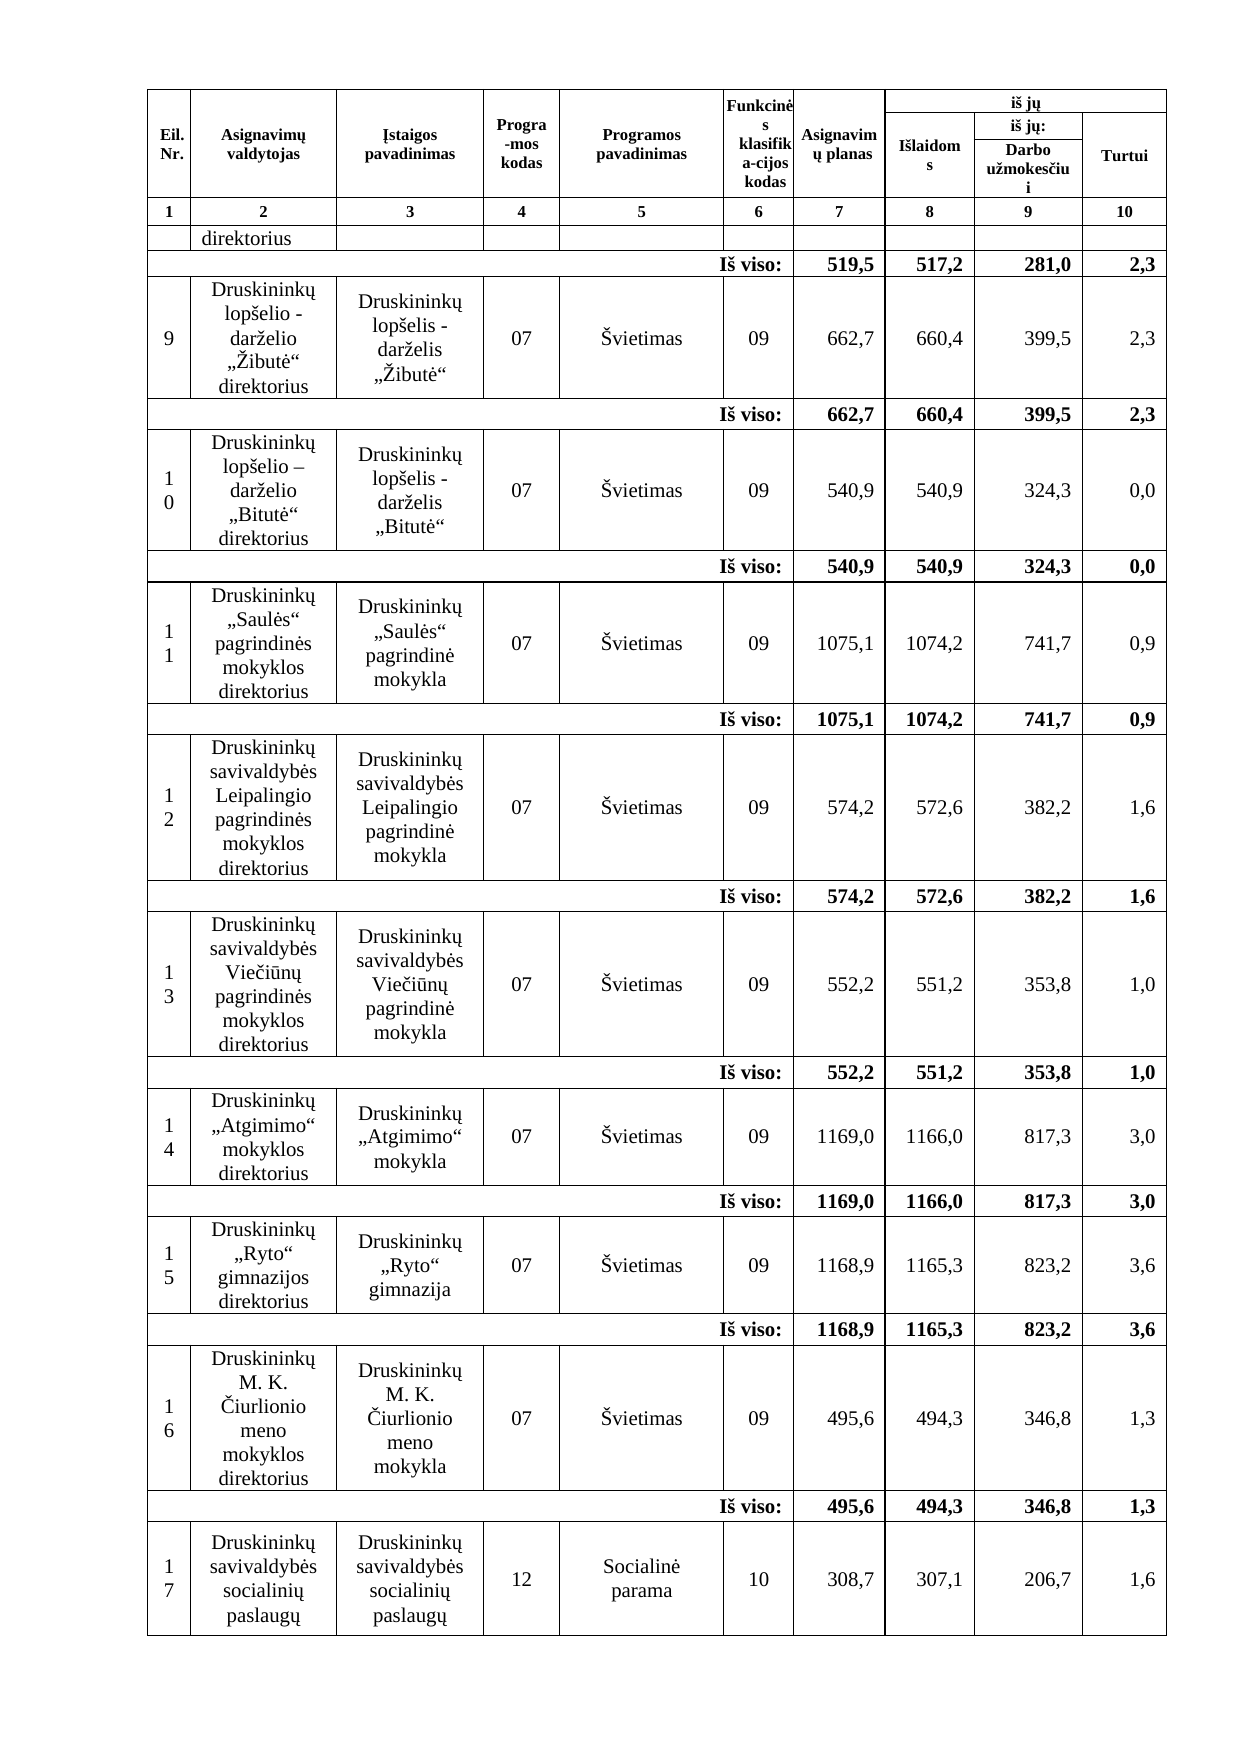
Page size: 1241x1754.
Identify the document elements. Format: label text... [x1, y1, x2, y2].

table_cell 382,2 [975, 881, 1082, 911]
table_cell 07 [484, 912, 559, 1056]
table_cell 07 [484, 735, 559, 879]
table_cell 353,8 [975, 1057, 1082, 1087]
table_cell 540,9 [794, 551, 884, 581]
table_cell 17 [148, 1522, 190, 1635]
table_cell 346,8 [975, 1491, 1082, 1521]
table_cell Druskininkų savivaldybės Leipalingio pagrindinė mokykla [337, 735, 483, 879]
table_cell 09 [724, 430, 793, 550]
table_cell Švietimas [560, 1089, 723, 1185]
table_cell Druskininkų „Saulės“ pagrindinė mokykla [337, 583, 483, 703]
table_cell 551,2 [886, 1057, 974, 1087]
table_cell 572,6 [886, 735, 974, 879]
table_cell Druskininkų lopšelis - darželis „Bitutė“ [337, 430, 483, 550]
table_cell Iš viso: [148, 1186, 793, 1216]
table_cell 662,7 [794, 399, 884, 429]
table_cell Iš viso: [148, 551, 793, 581]
table_cell 823,2 [975, 1314, 1082, 1344]
table_cell 540,9 [794, 430, 884, 550]
table_cell 517,2 [886, 251, 974, 276]
table_cell 13 [148, 912, 190, 1056]
table_cell 572,6 [886, 881, 974, 911]
table_cell 662,7 [794, 277, 884, 398]
table_cell 817,3 [975, 1089, 1082, 1185]
table_cell 1166,0 [886, 1186, 974, 1216]
table_cell [484, 226, 559, 250]
table_cell 1168,9 [794, 1217, 884, 1313]
table_cell 0,9 [1083, 704, 1166, 734]
table_cell 519,5 [794, 251, 884, 276]
table_cell 1169,0 [794, 1089, 884, 1185]
table_cell 0,0 [1083, 430, 1166, 550]
table_cell 07 [484, 1089, 559, 1185]
table_cell [975, 226, 1082, 250]
table_cell 495,6 [794, 1491, 884, 1521]
table_cell 0,0 [1083, 551, 1166, 581]
table_cell Darbo užmokesčiui [975, 140, 1082, 197]
table_cell 09 [724, 277, 793, 398]
table_cell 281,0 [975, 251, 1082, 276]
table_cell Druskininkų savivaldybės Leipalingio pagrindinės mokyklos direktorius [191, 735, 336, 879]
table_cell 346,8 [975, 1346, 1082, 1490]
table_header Įstaigos pavadinimas [337, 90, 483, 197]
table_cell 1,0 [1083, 1057, 1166, 1087]
table_cell 4 [484, 198, 559, 225]
table_cell 09 [724, 1089, 793, 1185]
table_cell 07 [484, 277, 559, 398]
table_cell Švietimas [560, 735, 723, 879]
table_cell 307,1 [886, 1522, 974, 1635]
table_cell Švietimas [560, 583, 723, 703]
table_cell 09 [724, 1346, 793, 1490]
table_cell Druskininkų savivaldybės socialinių paslaugų [191, 1522, 336, 1635]
table_cell Švietimas [560, 277, 723, 398]
table_cell 16 [148, 1346, 190, 1490]
table_cell 09 [724, 912, 793, 1056]
table_cell [724, 226, 793, 250]
table_cell 1,6 [1083, 735, 1166, 879]
table_cell Druskininkų savivaldybės Viečiūnų pagrindinė mokykla [337, 912, 483, 1056]
table_cell 660,4 [886, 399, 974, 429]
table_cell Druskininkų savivaldybės Viečiūnų pagrindinės mokyklos direktorius [191, 912, 336, 1056]
table_cell 574,2 [794, 735, 884, 879]
table_cell 10 [1083, 198, 1166, 225]
table_cell 1,0 [1083, 912, 1166, 1056]
table_cell Švietimas [560, 1346, 723, 1490]
table_cell Iš viso: [148, 1491, 793, 1521]
table_cell 3,6 [1083, 1314, 1166, 1344]
table_cell 07 [484, 430, 559, 550]
table_cell direktorius [191, 226, 336, 250]
table_cell 1075,1 [794, 704, 884, 734]
table_cell Druskininkų „Ryto“ gimnazija [337, 1217, 483, 1313]
table_cell 551,2 [886, 912, 974, 1056]
table_cell 382,2 [975, 735, 1082, 879]
table_cell 741,7 [975, 704, 1082, 734]
table_cell Iš viso: [148, 881, 793, 911]
table_cell Druskininkų M. K. Čiurlionio meno mokykla [337, 1346, 483, 1490]
table_cell [1083, 226, 1166, 250]
table_cell 07 [484, 1346, 559, 1490]
table_cell Švietimas [560, 1217, 723, 1313]
table_cell 324,3 [975, 430, 1082, 550]
table_cell 552,2 [794, 1057, 884, 1087]
table_cell 399,5 [975, 277, 1082, 398]
table_cell 1075,1 [794, 583, 884, 703]
table_cell 3,6 [1083, 1217, 1166, 1313]
table_cell [337, 226, 483, 250]
table_cell Druskininkų lopšelio - darželio „Žibutė“ direktorius [191, 277, 336, 398]
table_cell 5 [560, 198, 723, 225]
table_cell 552,2 [794, 912, 884, 1056]
table_cell 324,3 [975, 551, 1082, 581]
table_cell 09 [724, 735, 793, 879]
table_cell Iš viso: [148, 704, 793, 734]
table_cell 823,2 [975, 1217, 1082, 1313]
table_header Progra-mos kodas [484, 90, 559, 197]
table_cell 11 [148, 583, 190, 703]
table_cell 07 [484, 1217, 559, 1313]
table_cell 1074,2 [886, 583, 974, 703]
table_cell 6 [724, 198, 793, 225]
table_cell 1 [148, 198, 190, 225]
table_cell 09 [724, 583, 793, 703]
table_cell [560, 226, 723, 250]
table_cell Švietimas [560, 912, 723, 1056]
table_cell 574,2 [794, 881, 884, 911]
table_cell 15 [148, 1217, 190, 1313]
table_cell 3 [337, 198, 483, 225]
table_cell 399,5 [975, 399, 1082, 429]
table_cell Iš viso: [148, 399, 793, 429]
table_cell Iš viso: [148, 251, 793, 276]
table_cell Druskininkų „Atgimimo“ mokyklos direktorius [191, 1089, 336, 1185]
table_cell 7 [794, 198, 884, 225]
table_cell 2 [191, 198, 336, 225]
table_cell Socialinė parama [560, 1522, 723, 1635]
table_header iš jų [886, 90, 1166, 112]
table_cell 0,9 [1083, 583, 1166, 703]
table_cell 10 [724, 1522, 793, 1635]
table_cell 540,9 [886, 430, 974, 550]
table_cell 2,3 [1083, 399, 1166, 429]
table_cell Švietimas [560, 430, 723, 550]
table_header Eil. Nr. [148, 90, 190, 197]
table_cell 07 [484, 583, 559, 703]
table_cell 1,6 [1083, 1522, 1166, 1635]
table_cell Druskininkų „Saulės“ pagrindinės mokyklos direktorius [191, 583, 336, 703]
table_cell Druskininkų savivaldybės socialinių paslaugų [337, 1522, 483, 1635]
table_cell 494,3 [886, 1346, 974, 1490]
table_cell Druskininkų lopšelio – darželio „Bitutė“ direktorius [191, 430, 336, 550]
table_cell 2,3 [1083, 251, 1166, 276]
table_cell 1169,0 [794, 1186, 884, 1216]
table_cell Druskininkų „Atgimimo“ mokykla [337, 1089, 483, 1185]
table_cell Druskininkų „Ryto“ gimnazijos direktorius [191, 1217, 336, 1313]
table_cell Iš viso: [148, 1314, 793, 1344]
table_cell 741,7 [975, 583, 1082, 703]
table_cell iš jų: [975, 113, 1082, 139]
table_header Asignavimų valdytojas [191, 90, 336, 197]
table_cell 817,3 [975, 1186, 1082, 1216]
table_cell 1074,2 [886, 704, 974, 734]
table_cell 494,3 [886, 1491, 974, 1521]
table_cell 1168,9 [794, 1314, 884, 1344]
table_cell 1,3 [1083, 1346, 1166, 1490]
table_cell [794, 226, 884, 250]
table_cell 540,9 [886, 551, 974, 581]
table_cell 1,6 [1083, 881, 1166, 911]
table_cell [148, 226, 190, 250]
table_cell 1166,0 [886, 1089, 974, 1185]
table_header Programos pavadinimas [560, 90, 723, 197]
table_cell Druskininkų lopšelis - darželis „Žibutė“ [337, 277, 483, 398]
table_header Asignavimų planas [794, 90, 884, 197]
table_cell 308,7 [794, 1522, 884, 1635]
table_cell 1,3 [1083, 1491, 1166, 1521]
table_cell 9 [148, 277, 190, 398]
table_cell Turtui [1083, 113, 1166, 197]
table_cell 1165,3 [886, 1217, 974, 1313]
table_cell 353,8 [975, 912, 1082, 1056]
table_cell 206,7 [975, 1522, 1082, 1635]
table_cell [886, 226, 974, 250]
table_cell 12 [148, 735, 190, 879]
table_cell 3,0 [1083, 1186, 1166, 1216]
table_cell Iš viso: [148, 1057, 793, 1087]
table_cell 495,6 [794, 1346, 884, 1490]
table_cell 660,4 [886, 277, 974, 398]
table_cell 10 [148, 430, 190, 550]
table_cell 8 [886, 198, 974, 225]
table_header Funkcinės klasifika-cijos kodas [724, 90, 793, 197]
table_cell 14 [148, 1089, 190, 1185]
table_cell 2,3 [1083, 277, 1166, 398]
table_cell 1165,3 [886, 1314, 974, 1344]
table_cell 3,0 [1083, 1089, 1166, 1185]
table_cell Išlaidoms [886, 113, 974, 197]
table_cell Druskininkų M. K. Čiurlionio meno mokyklos direktorius [191, 1346, 336, 1490]
table_cell 9 [975, 198, 1082, 225]
table_cell 09 [724, 1217, 793, 1313]
table_cell 12 [484, 1522, 559, 1635]
